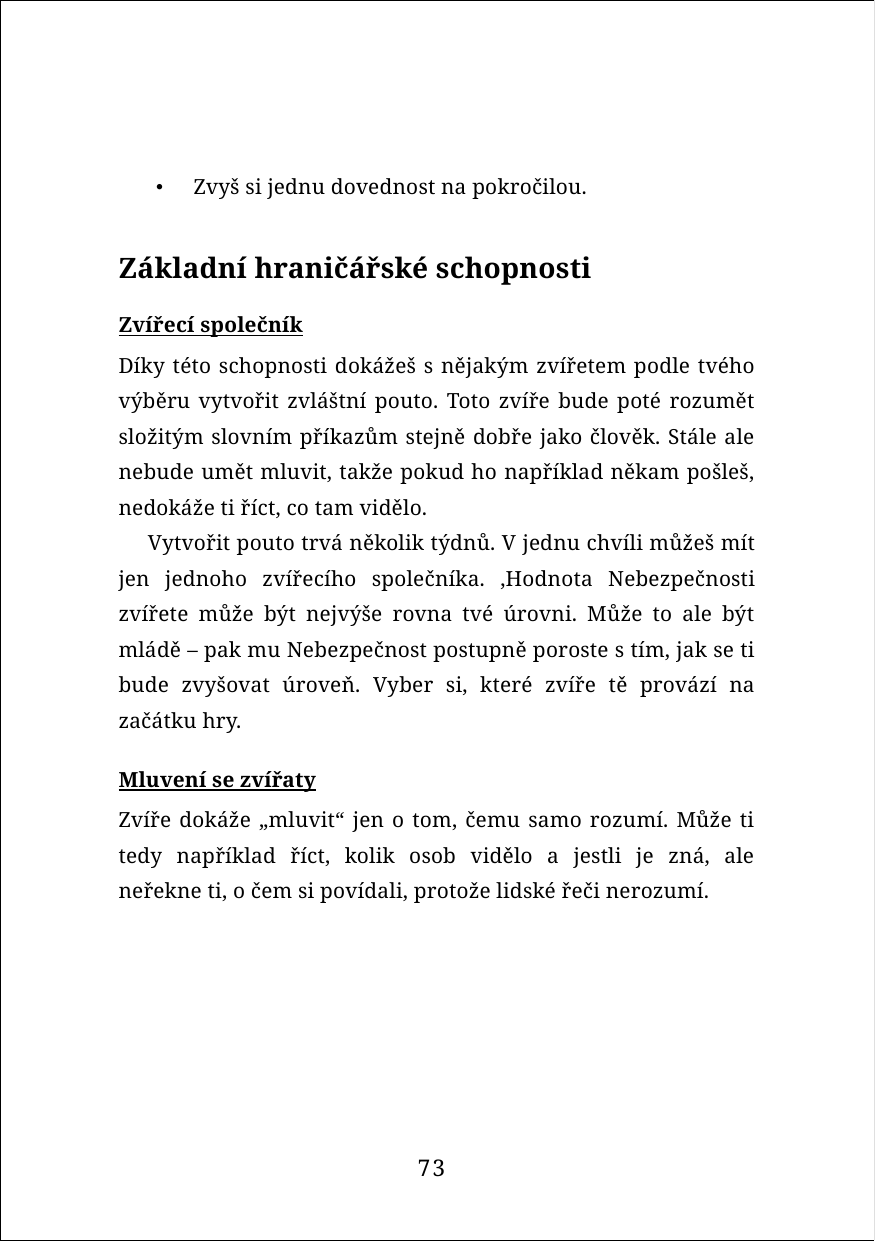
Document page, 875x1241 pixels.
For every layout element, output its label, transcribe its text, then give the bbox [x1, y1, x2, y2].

text Díky této schopnosti dokážeš s nějakým zvířetem podle tvého výběru vytvořit zvláštní pouto. Toto zvíře bude poté rozumět složitým slovním příkazům stejně dobře jako člověk. Stále ale nebude umět mluvit, takže pokud ho například někam pošleš, nedokáže ti říct, co tam vidělo. Vytvořit pouto trvá několik týdnů. V jednu chvíli můžeš mít jen jednoho zvířecího společníka. ‚Hodnota Nebezpečnosti zvířete může být nejvýše rovna tvé úrovni. Může to ale být mládě – pak mu Nebezpečnost postupně poroste s tím, jak se ti bude zvyšovat úroveň. Vyber si, které zvíře tě provází na začátku hry. [118, 351, 756, 734]
text Zvíře dokáže „mluvit“ jen o tom, čemu samo rozumí. Může ti tedy například říct, kolik osob vidělo a jestli je zná, ale neřekne ti, o čem si povídali, protože lidské řeči nerozumí. [118, 805, 756, 905]
list Zvyš si jednu dovednost na pokročilou. [156, 172, 756, 200]
subtitle Základní hraničářské schopnosti [118, 249, 756, 287]
subtitle Mluvení se zvířaty [118, 765, 756, 794]
subtitle Zvířecí společník [118, 311, 756, 339]
